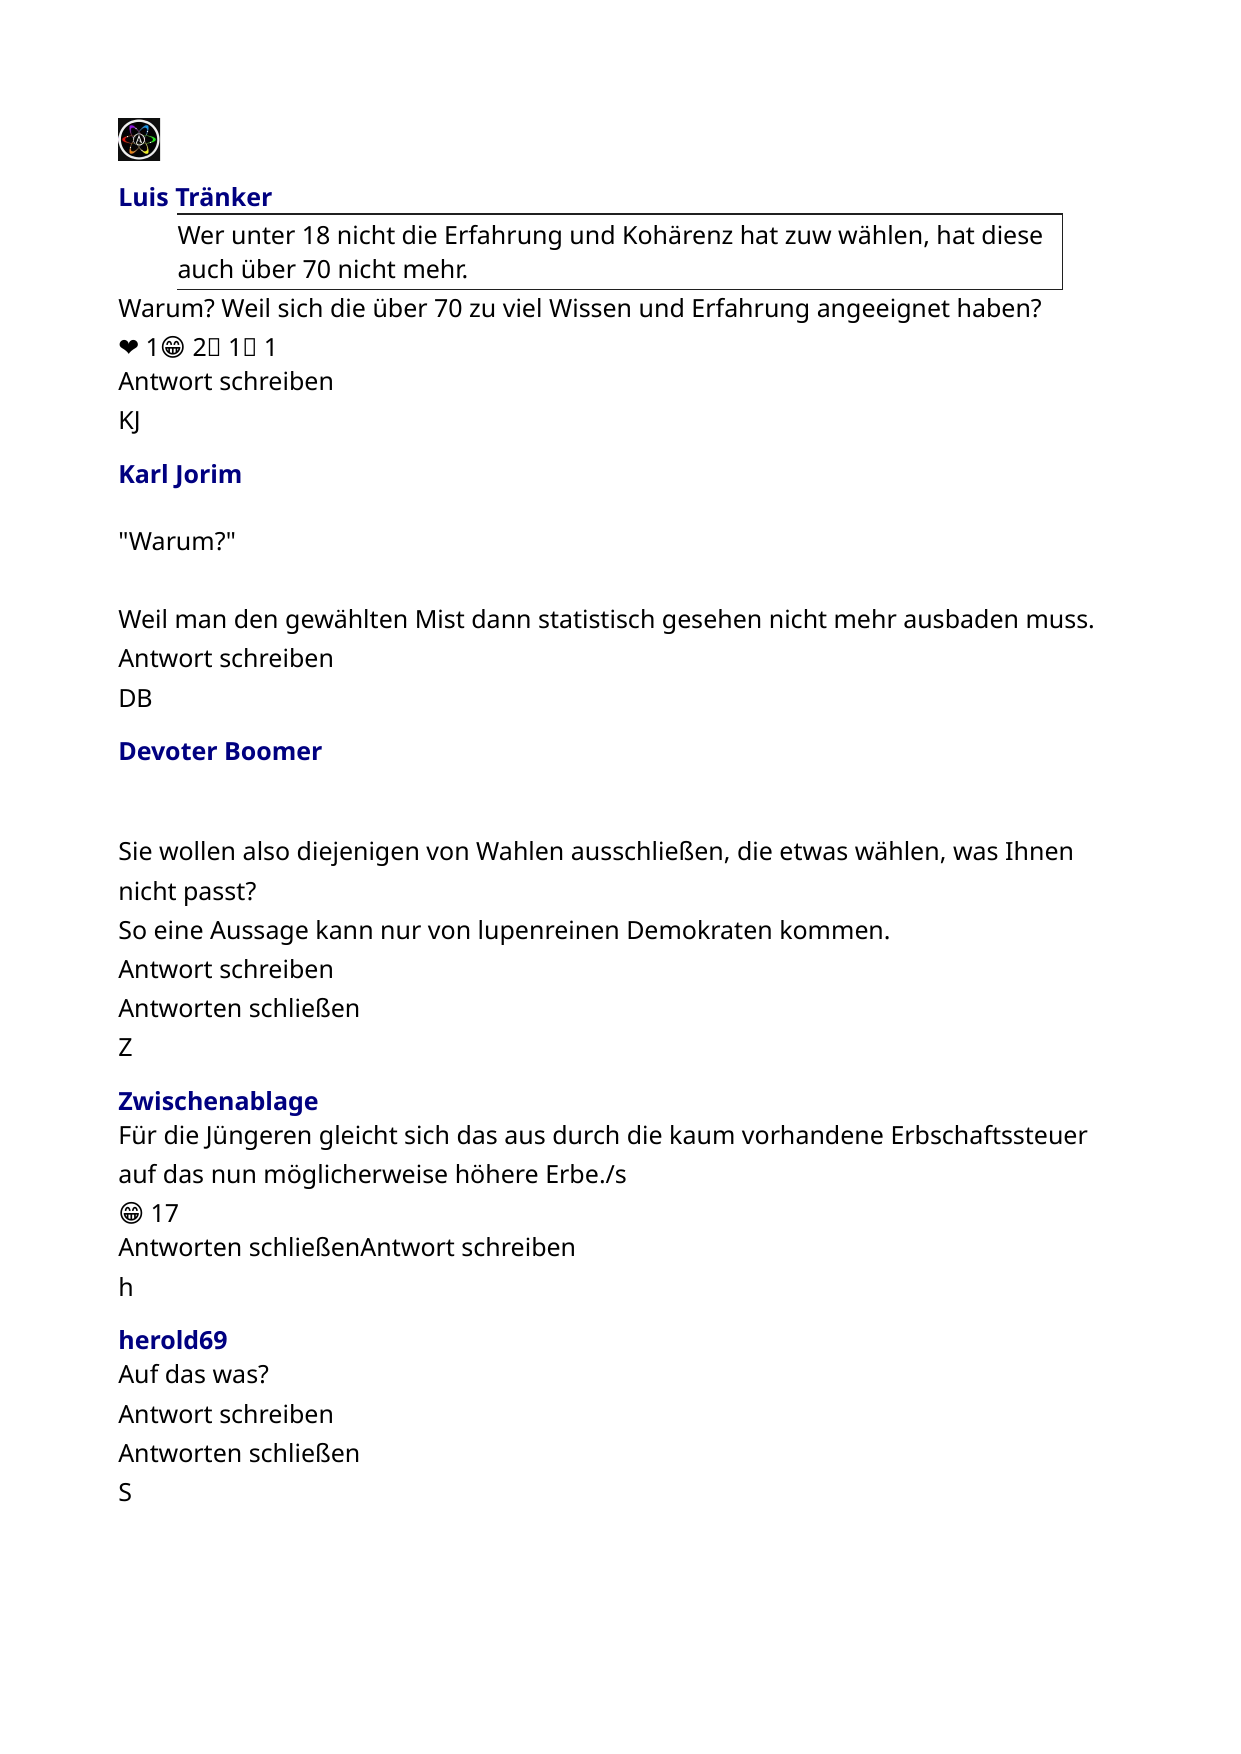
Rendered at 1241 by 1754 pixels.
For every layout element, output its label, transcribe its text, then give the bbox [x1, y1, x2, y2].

text Warum? Weil sich die über 70 zu viel Wissen und Erfahrung angeeignet haben? [118, 290, 1122, 324]
subtitle Karl Jorim [118, 456, 1122, 491]
text Für die Jüngeren gleicht sich das aus durch die kaum vorhandene Erbschaftssteuer auf das nun möglicherweise höhere Erbe./s [118, 1118, 1122, 1191]
picture [118, 118, 161, 161]
text KJ [118, 403, 1122, 437]
text Sie wollen also diejenigen von Wahlen ausschließen, die etwas wählen, was Ihnen nicht passt? So eine Aussage kann nur von lupenreinen Demokraten kommen. [118, 834, 1122, 946]
text Wer unter 18 nicht die Erfahrung und Kohärenz hat zuw wählen, hat diese auch über 70 nicht mehr. [177, 215, 1062, 289]
text Z [118, 1030, 1122, 1064]
text Auf das was? [118, 1357, 1122, 1391]
text Antworten schließen [118, 1435, 1122, 1469]
text 😁 17 [118, 1196, 1122, 1230]
subtitle Luis Tränker [118, 179, 1122, 213]
text ❤️ 1😁 2🙁 1🤨 1 [118, 329, 1122, 363]
subtitle herold69 [118, 1323, 1122, 1357]
text Antwort schreiben [118, 1396, 1122, 1430]
text Antwort schreiben [118, 641, 1122, 675]
text Antwort schreiben [118, 952, 1122, 986]
subtitle Zwischenablage [118, 1084, 1122, 1118]
text Antwort schreiben [118, 363, 1122, 398]
text DB [118, 680, 1122, 714]
subtitle Devoter Boomer [118, 734, 1122, 768]
text h [118, 1269, 1122, 1303]
text Antworten schließenAntwort schreiben [118, 1230, 1122, 1264]
text "Warum?" Weil man den gewählten Mist dann statistisch gesehen nicht mehr ausbaden muss. [118, 523, 1122, 636]
text Antworten schließen [118, 991, 1122, 1025]
text S [118, 1474, 1122, 1509]
